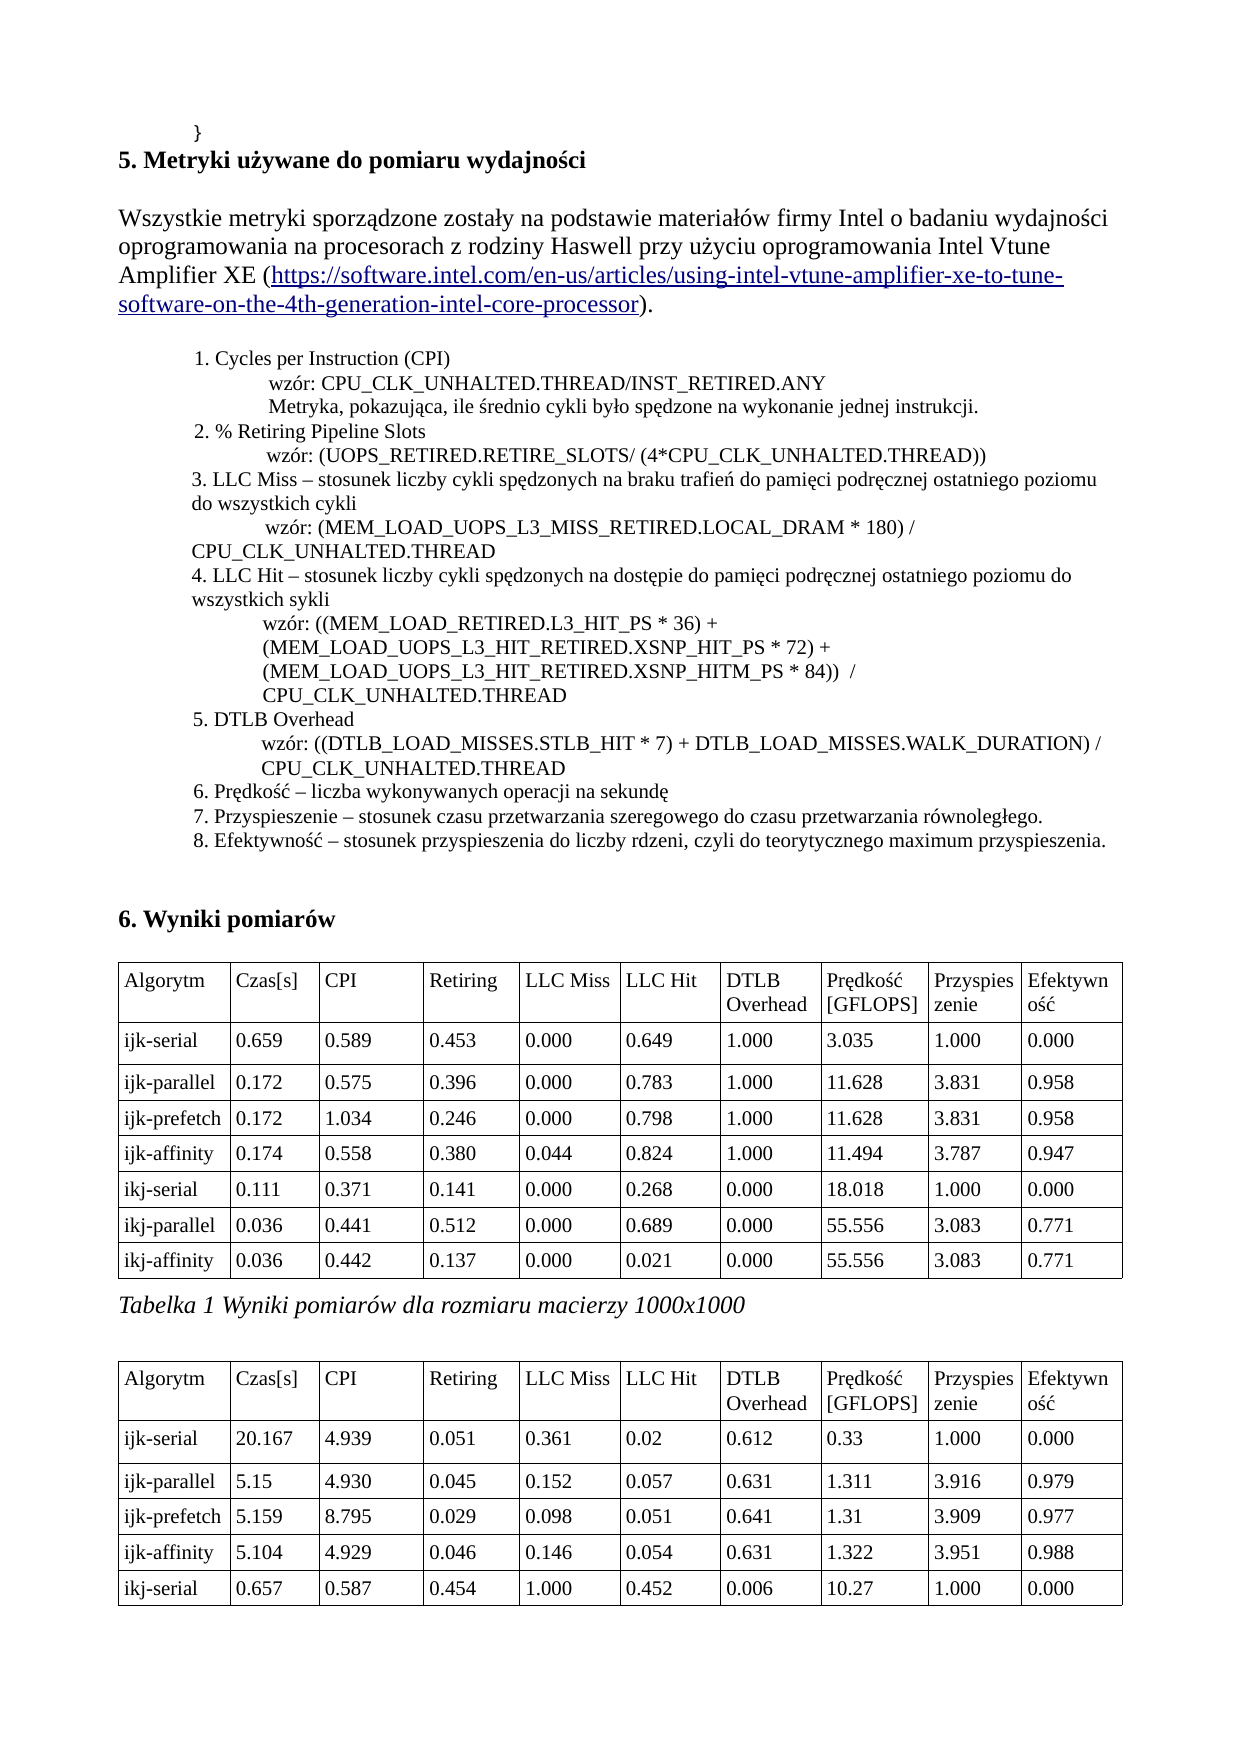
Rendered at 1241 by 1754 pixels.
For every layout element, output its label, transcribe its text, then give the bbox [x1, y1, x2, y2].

text wzór: CPU_CLK_UNHALTED.THREAD/INST_RETIRED.ANY [268, 370, 1122, 394]
table_cell 0.172 [231, 1065, 319, 1100]
table_cell 4.939 [320, 1421, 423, 1463]
table_cell 0.689 [621, 1208, 720, 1242]
text 1. Cycles per Instruction (CPI) [194, 346, 1122, 370]
table_cell 3.083 [929, 1243, 1021, 1278]
table_cell 0.631 [721, 1535, 821, 1569]
table_cell 0.371 [320, 1172, 423, 1207]
table_cell 0.824 [621, 1136, 720, 1171]
table_cell 8.795 [320, 1499, 423, 1534]
text 4. LLC Hit – stosunek liczby cykli spędzonych na dostępie do pamięci podręcznej ostatniego poziomu do wszystkich sykli [191, 563, 1122, 611]
table_cell ijk-prefetch [119, 1499, 230, 1534]
text } [118, 118, 1122, 145]
table_cell 0.044 [520, 1136, 620, 1171]
table_cell 1.000 [721, 1101, 821, 1135]
table_cell 0.649 [621, 1023, 720, 1064]
text 5. Metryki używane do pomiaru wydajności [118, 145, 1122, 174]
table_cell 3.909 [929, 1499, 1021, 1534]
text 2. % Retiring Pipeline Slots [194, 418, 1122, 443]
table_cell 0.589 [320, 1023, 423, 1064]
table_cell 0.000 [721, 1172, 821, 1207]
table_cell 0.612 [721, 1421, 821, 1463]
table_cell 0.441 [320, 1208, 423, 1242]
table_header LLC Hit [621, 1362, 720, 1420]
table_cell 3.916 [929, 1464, 1021, 1498]
table_cell 0.442 [320, 1243, 423, 1278]
text wzór: ((DTLB_LOAD_MISSES.STLB_HIT * 7) + DTLB_LOAD_MISSES.WALK_DURATION) / CPU_CLK_UNHALTED.THREAD [261, 731, 1122, 779]
table_cell 0.631 [721, 1464, 821, 1498]
table_header DTLB Overhead [721, 1362, 821, 1420]
table_cell 0.111 [231, 1172, 319, 1207]
table_cell 3.787 [929, 1136, 1021, 1171]
table_cell 3.035 [822, 1023, 928, 1064]
table_cell 0.977 [1022, 1499, 1122, 1534]
table_cell ikj-parallel [119, 1208, 230, 1242]
table_cell ijk-serial [119, 1421, 230, 1463]
table_cell 3.083 [929, 1208, 1021, 1242]
text 6. Prędkość – liczba wykonywanych operacji na sekundę [193, 779, 1122, 803]
table_header Prędkość [GFLOPS] [822, 963, 928, 1022]
table_cell 0.396 [424, 1065, 519, 1100]
table_cell 20.167 [231, 1421, 319, 1463]
table_cell 0.000 [1022, 1023, 1122, 1064]
table_cell 0.036 [231, 1243, 319, 1278]
table_header Prędkość [GFLOPS] [822, 1362, 928, 1420]
table_cell 0.051 [621, 1499, 720, 1534]
table_cell 1.000 [929, 1023, 1021, 1064]
table_cell 0.771 [1022, 1243, 1122, 1278]
table_cell 0.045 [424, 1464, 519, 1498]
table_cell 0.512 [424, 1208, 519, 1242]
table_cell 0.380 [424, 1136, 519, 1171]
table_header LLC Miss [520, 963, 620, 1022]
text 6. Wyniki pomiarów [118, 904, 1122, 933]
table_cell 1.31 [822, 1499, 928, 1534]
table_cell 0.000 [721, 1243, 821, 1278]
table_header Algorytm [119, 963, 230, 1022]
table_cell 0.000 [520, 1023, 620, 1064]
table_cell 10.27 [822, 1571, 928, 1605]
table_cell 3.831 [929, 1065, 1021, 1100]
table_cell 0.453 [424, 1023, 519, 1064]
table_cell 3.951 [929, 1535, 1021, 1569]
table_cell 5.15 [231, 1464, 319, 1498]
table_cell 0.000 [1022, 1571, 1122, 1605]
table_cell 0.029 [424, 1499, 519, 1534]
table_cell 1.000 [721, 1136, 821, 1171]
table_cell 0.021 [621, 1243, 720, 1278]
table_cell 0.137 [424, 1243, 519, 1278]
text 5. DTLB Overhead [193, 707, 1122, 731]
text Wszystkie metryki sporządzone zostały na podstawie materiałów firmy Intel o badaniu wydajności oprogramowania na procesorach z rodziny Haswell przy użyciu oprogramowania Intel Vtune Amplifier XE (https://software.intel.com/en-us/articles/using-intel-vtune-amplifier-xe-to-tune-software-on-the-4th-generation-intel-core-processor). [118, 203, 1122, 318]
text 3. LLC Miss – stosunek liczby cykli spędzonych na braku trafień do pamięci podręcznej ostatniego poziomu do wszystkich cykli [191, 467, 1122, 515]
table_cell 0.659 [231, 1023, 319, 1064]
table_header Czas[s] [231, 1362, 319, 1420]
table_cell ijk-affinity [119, 1136, 230, 1171]
table_cell 4.929 [320, 1535, 423, 1569]
table_cell 0.641 [721, 1499, 821, 1534]
table_cell 1.000 [929, 1172, 1021, 1207]
table_cell 0.771 [1022, 1208, 1122, 1242]
table_cell 0.454 [424, 1571, 519, 1605]
table_header Przyspieszenie [929, 1362, 1021, 1420]
text wzór: (MEM_LOAD_UOPS_L3_MISS_RETIRED.LOCAL_DRAM * 180) / CPU_CLK_UNHALTED.THREAD [191, 515, 1122, 563]
table_cell 0.051 [424, 1421, 519, 1463]
table_cell 0.33 [822, 1421, 928, 1463]
table_cell 0.958 [1022, 1101, 1122, 1135]
table_header Przyspieszenie [929, 963, 1021, 1022]
table_cell 0.361 [520, 1421, 620, 1463]
table_cell 0.054 [621, 1535, 720, 1569]
table_cell ijk-prefetch [119, 1101, 230, 1135]
text Tabelka 1 Wyniki pomiarów dla rozmiaru macierzy 1000x1000 [118, 1291, 1122, 1319]
table_cell 11.628 [822, 1065, 928, 1100]
table_header Efektywność [1022, 963, 1122, 1022]
table_cell 0.452 [621, 1571, 720, 1605]
table_cell 0.046 [424, 1535, 519, 1569]
table_cell 5.159 [231, 1499, 319, 1534]
table_cell 0.057 [621, 1464, 720, 1498]
table_cell 3.831 [929, 1101, 1021, 1135]
text wzór: (UOPS_RETIRED.RETIRE_SLOTS/ (4*CPU_CLK_UNHALTED.THREAD)) [266, 443, 1122, 467]
table_cell 1.322 [822, 1535, 928, 1569]
table_cell 1.000 [721, 1023, 821, 1064]
text 7. Przyspieszenie – stosunek czasu przetwarzania szeregowego do czasu przetwarzania równoległego. [193, 803, 1122, 828]
table_cell 0.575 [320, 1065, 423, 1100]
table_cell 55.556 [822, 1243, 928, 1278]
table_cell 1.000 [929, 1421, 1021, 1463]
table_cell 0.000 [520, 1172, 620, 1207]
table_cell 0.587 [320, 1571, 423, 1605]
table_cell 0.000 [520, 1101, 620, 1135]
table_cell ijk-parallel [119, 1464, 230, 1498]
table_cell 0.141 [424, 1172, 519, 1207]
table_cell 0.000 [520, 1243, 620, 1278]
table_header Efektywność [1022, 1362, 1122, 1420]
table_header CPI [320, 1362, 423, 1420]
text wzór: ((MEM_LOAD_RETIRED.L3_HIT_PS * 36) + (MEM_LOAD_UOPS_L3_HIT_RETIRED.XSNP_HIT_PS * 72) + (MEM_LOAD_UOPS_L3_HIT_RETIRED.XSNP_HITM_PS * 84)) / CPU_CLK_UNHALTED.THREAD [262, 611, 1122, 707]
table_cell 0.988 [1022, 1535, 1122, 1569]
table_cell 0.798 [621, 1101, 720, 1135]
table_cell 0.657 [231, 1571, 319, 1605]
table_cell ikj-serial [119, 1571, 230, 1605]
table_cell 0.958 [1022, 1065, 1122, 1100]
table_cell 0.246 [424, 1101, 519, 1135]
table_cell 0.036 [231, 1208, 319, 1242]
table_cell 11.494 [822, 1136, 928, 1171]
table_header Retiring [424, 1362, 519, 1420]
table_header CPI [320, 963, 423, 1022]
table_cell ijk-affinity [119, 1535, 230, 1569]
table_header Czas[s] [231, 963, 319, 1022]
table_cell 0.268 [621, 1172, 720, 1207]
table_cell 1.000 [520, 1571, 620, 1605]
table_cell 0.02 [621, 1421, 720, 1463]
table_cell 0.000 [1022, 1421, 1122, 1463]
table_cell ijk-serial [119, 1023, 230, 1064]
table_header LLC Miss [520, 1362, 620, 1420]
table_cell 1.311 [822, 1464, 928, 1498]
table_cell 0.000 [1022, 1172, 1122, 1207]
table_cell 0.006 [721, 1571, 821, 1605]
table_cell 11.628 [822, 1101, 928, 1135]
table_header DTLB Overhead [721, 963, 821, 1022]
table_cell 0.098 [520, 1499, 620, 1534]
table_cell 0.000 [520, 1208, 620, 1242]
table_cell 0.174 [231, 1136, 319, 1171]
table_header Retiring [424, 963, 519, 1022]
table_cell ikj-affinity [119, 1243, 230, 1278]
table_cell 4.930 [320, 1464, 423, 1498]
table_cell 0.152 [520, 1464, 620, 1498]
table_cell 0.172 [231, 1101, 319, 1135]
table_cell ikj-serial [119, 1172, 230, 1207]
table_cell 1.000 [721, 1065, 821, 1100]
table_cell 5.104 [231, 1535, 319, 1569]
table_cell 0.000 [520, 1065, 620, 1100]
table_cell 0.979 [1022, 1464, 1122, 1498]
table_cell 18.018 [822, 1172, 928, 1207]
table_cell 1.000 [929, 1571, 1021, 1605]
table_cell 1.034 [320, 1101, 423, 1135]
table_cell ijk-parallel [119, 1065, 230, 1100]
table_cell 55.556 [822, 1208, 928, 1242]
table_header Algorytm [119, 1362, 230, 1420]
table_cell 0.783 [621, 1065, 720, 1100]
table_header LLC Hit [621, 963, 720, 1022]
table_cell 0.000 [721, 1208, 821, 1242]
table_cell 0.146 [520, 1535, 620, 1569]
text 8. Efektywność – stosunek przyspieszenia do liczby rdzeni, czyli do teorytycznego maximum przyspieszenia. [193, 828, 1122, 852]
table_cell 0.947 [1022, 1136, 1122, 1171]
table_cell 0.558 [320, 1136, 423, 1171]
text Metryka, pokazująca, ile średnio cykli było spędzone na wykonanie jednej instrukcji. [268, 394, 1122, 418]
